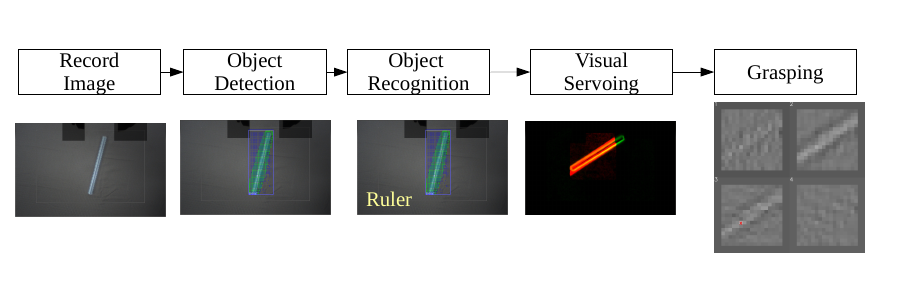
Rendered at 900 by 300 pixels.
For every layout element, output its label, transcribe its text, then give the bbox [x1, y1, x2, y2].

picture [180, 120, 331, 215]
text_box Record Image [18, 49, 161, 95]
text_box Object Detection [183, 49, 327, 95]
text_box Grasping [714, 49, 857, 95]
picture [357, 120, 508, 215]
text_box Object Recognition [347, 49, 490, 95]
picture [714, 102, 865, 253]
text_box Ruler [351, 180, 428, 221]
picture [15, 123, 166, 217]
text_box Visual Servoing [530, 49, 673, 95]
picture [525, 121, 676, 215]
